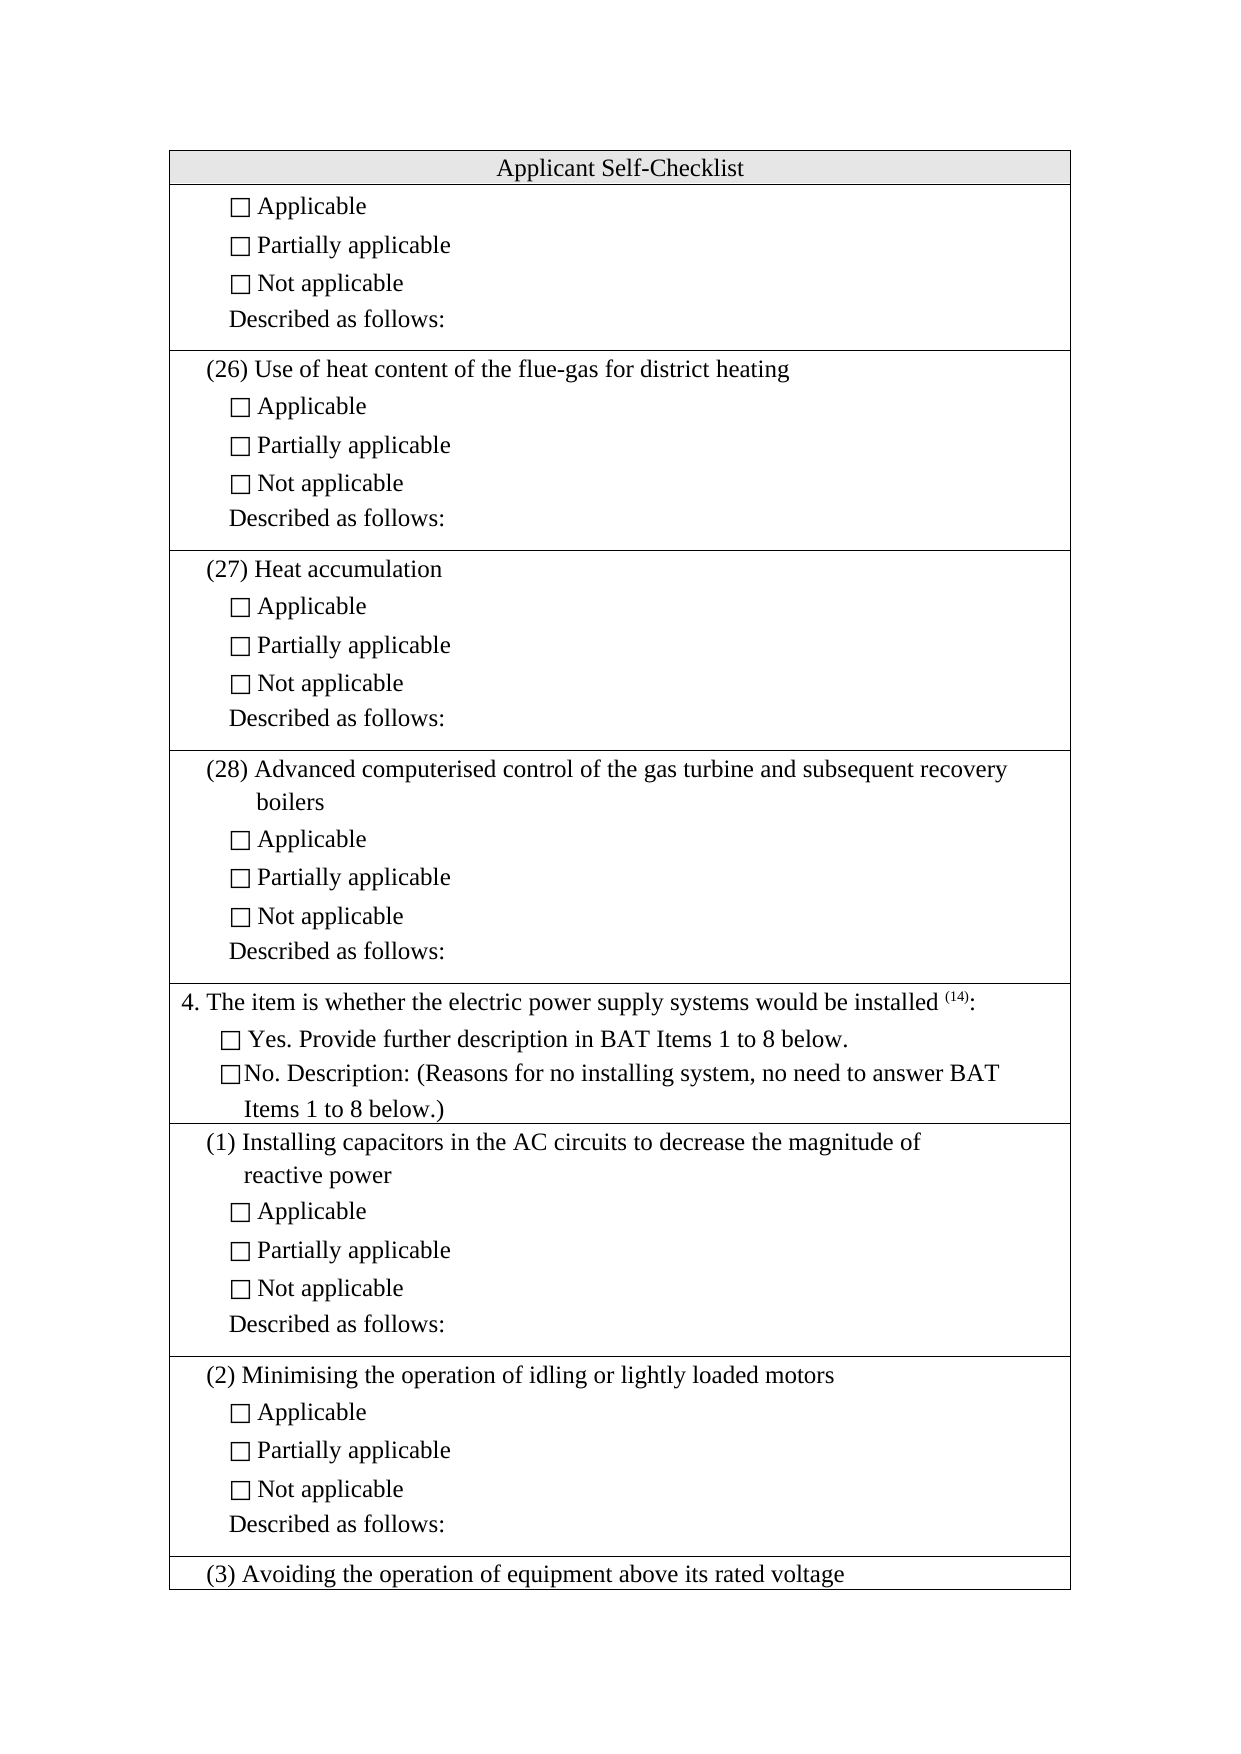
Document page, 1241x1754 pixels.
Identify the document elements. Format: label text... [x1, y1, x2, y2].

table_cell (27) Heat accumulation Applicable Partially applicable Not applicable Described as follows: [170, 551, 1070, 750]
table_cell Applicable Partially applicable Not applicable Described as follows: [170, 185, 1070, 350]
table_cell (28) Advanced computerised control of the gas turbine and subsequent recovery boilers Applicable Partially applicable Not applicable Described as follows: [170, 751, 1070, 983]
table_cell The item is whether the electric power supply systems would be installed (14): Yes. Provide further description in BAT Items 1 to 8 below. No. Description: (Reasons for no installing system, no need to answer BAT Items 1 to 8 below.) [170, 984, 1070, 1122]
table_cell (3) Avoiding the operation of equipment above its rated voltage [170, 1557, 1070, 1589]
table_header Applicant Self-Checklist [170, 151, 1070, 183]
table_cell (26) Use of heat content of the flue-gas for district heating Applicable Partially applicable Not applicable Described as follows: [170, 351, 1070, 550]
table_cell Minimising the operation of idling or lightly loaded motors Applicable Partially applicable Not applicable Described as follows: [170, 1357, 1070, 1556]
table_cell Installing capacitors in the AC circuits to decrease the magnitude of reactive power Applicable Partially applicable Not applicable Described as follows: [170, 1124, 1070, 1356]
